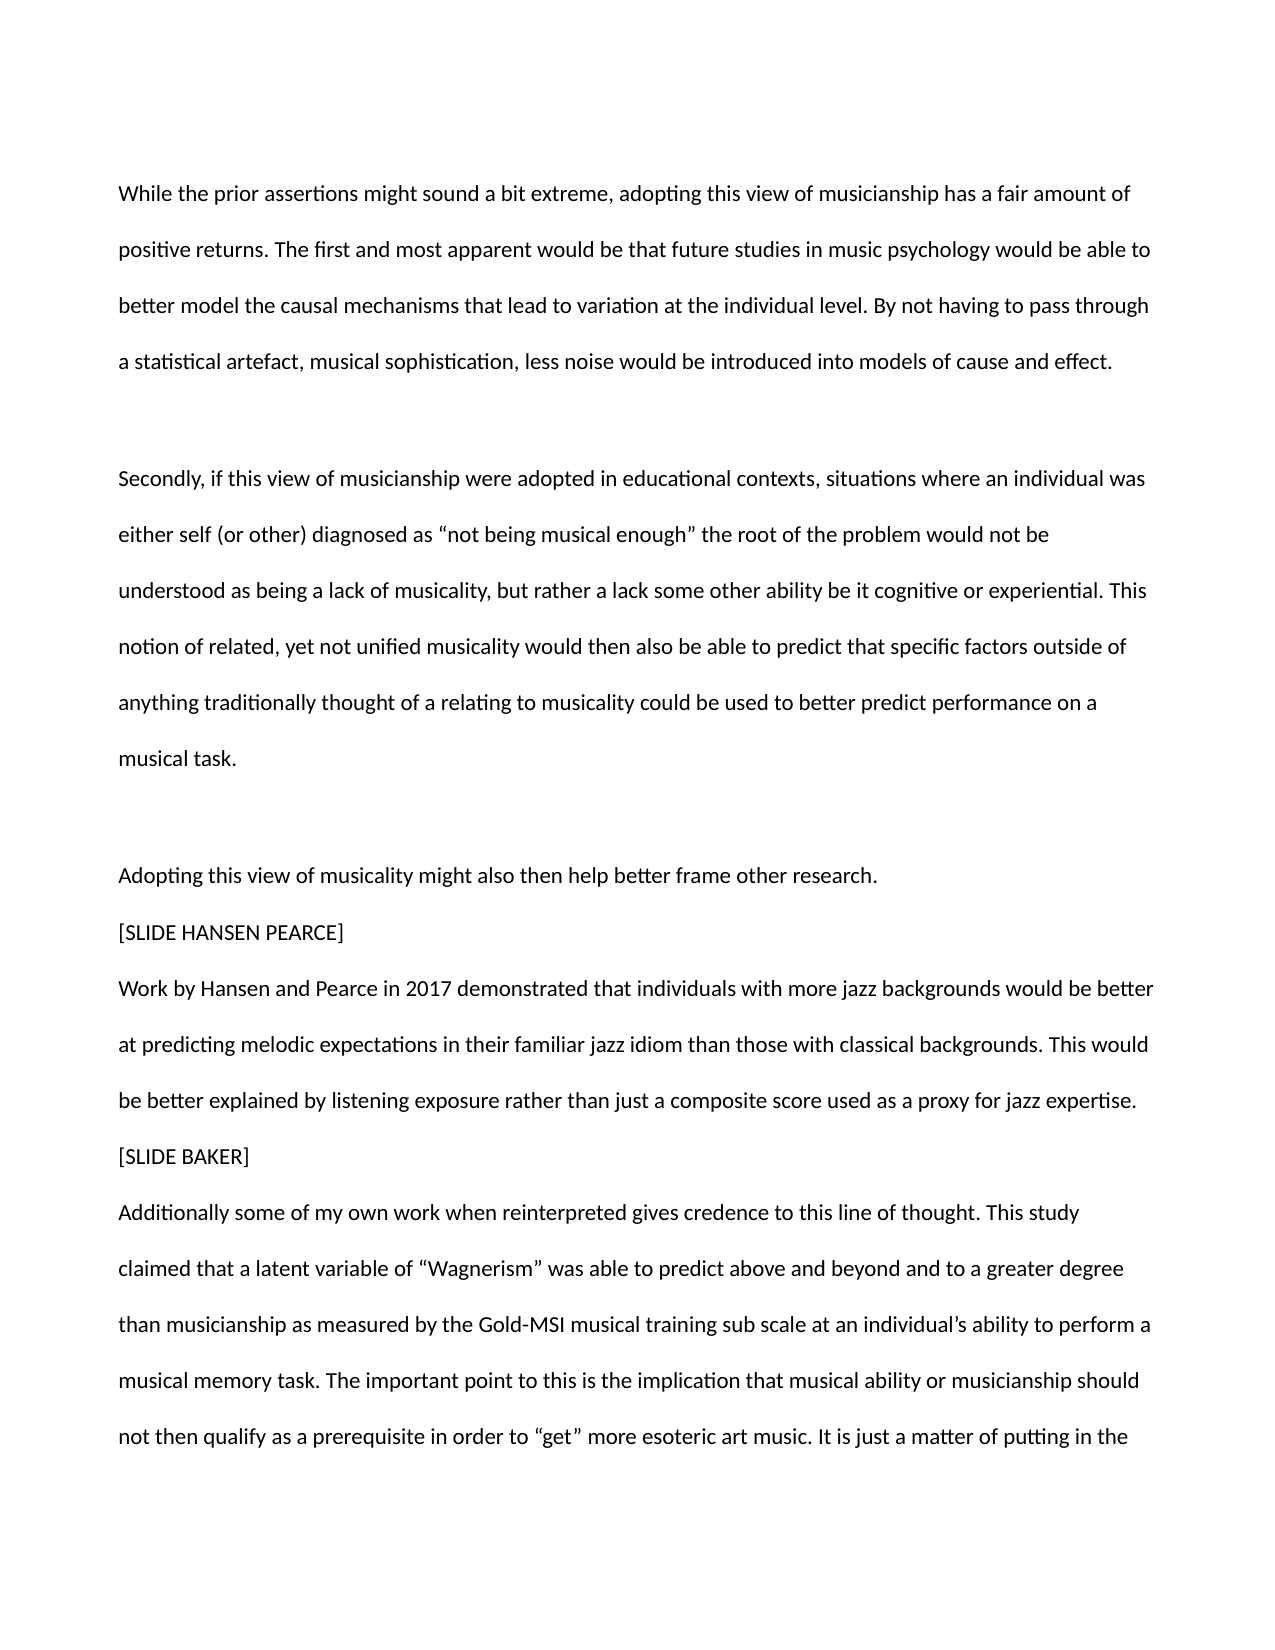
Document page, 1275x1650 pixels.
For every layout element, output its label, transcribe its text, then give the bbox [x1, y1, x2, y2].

text Additionally some of my own work when reinterpreted gives credence to this line of thought. This study claimed that a latent variable of “Wagnerism” was able to predict above and beyond and to a greater degree than musicianship as measured by the Gold-MSI musical training sub scale at an individual’s ability to perform a musical memory task. The important point to this is the implication that musical ability or musicianship should not then qualify as a prerequisite in order to “get” more esoteric art music. It is just a matter of putting in the [118, 1198, 1157, 1450]
text [SLIDE HANSEN PEARCE] [118, 918, 1157, 946]
text Secondly, if this view of musicianship were adopted in educational contexts, situations where an individual was either self (or other) diagnosed as “not being musical enough” the root of the problem would not be understood as being a lack of musicality, but rather a lack some other ability be it cognitive or experiential. This notion of related, yet not unified musicality would then also be able to predict that specific factors outside of anything traditionally thought of a relating to musicality could be used to better predict performance on a musical task. [118, 464, 1157, 773]
text Work by Hansen and Pearce in 2017 demonstrated that individuals with more jazz backgrounds would be better at predicting melodic expectations in their familiar jazz idiom than those with classical backgrounds. This would be better explained by listening exposure rather than just a composite score used as a proxy for jazz expertise. [118, 974, 1157, 1114]
text [SLIDE BAKER] [118, 1142, 1157, 1170]
text Adopting this view of musicality might also then help better frame other research. [118, 862, 1157, 890]
text While the prior assertions might sound a bit extreme, adopting this view of musicianship has a fair amount of positive returns. The first and most apparent would be that future studies in music psychology would be able to better model the causal mechanisms that lead to variation at the individual level. By not having to pass through a statistical artefact, musical sophistication, less noise would be introduced into models of cause and effect. [118, 179, 1157, 375]
